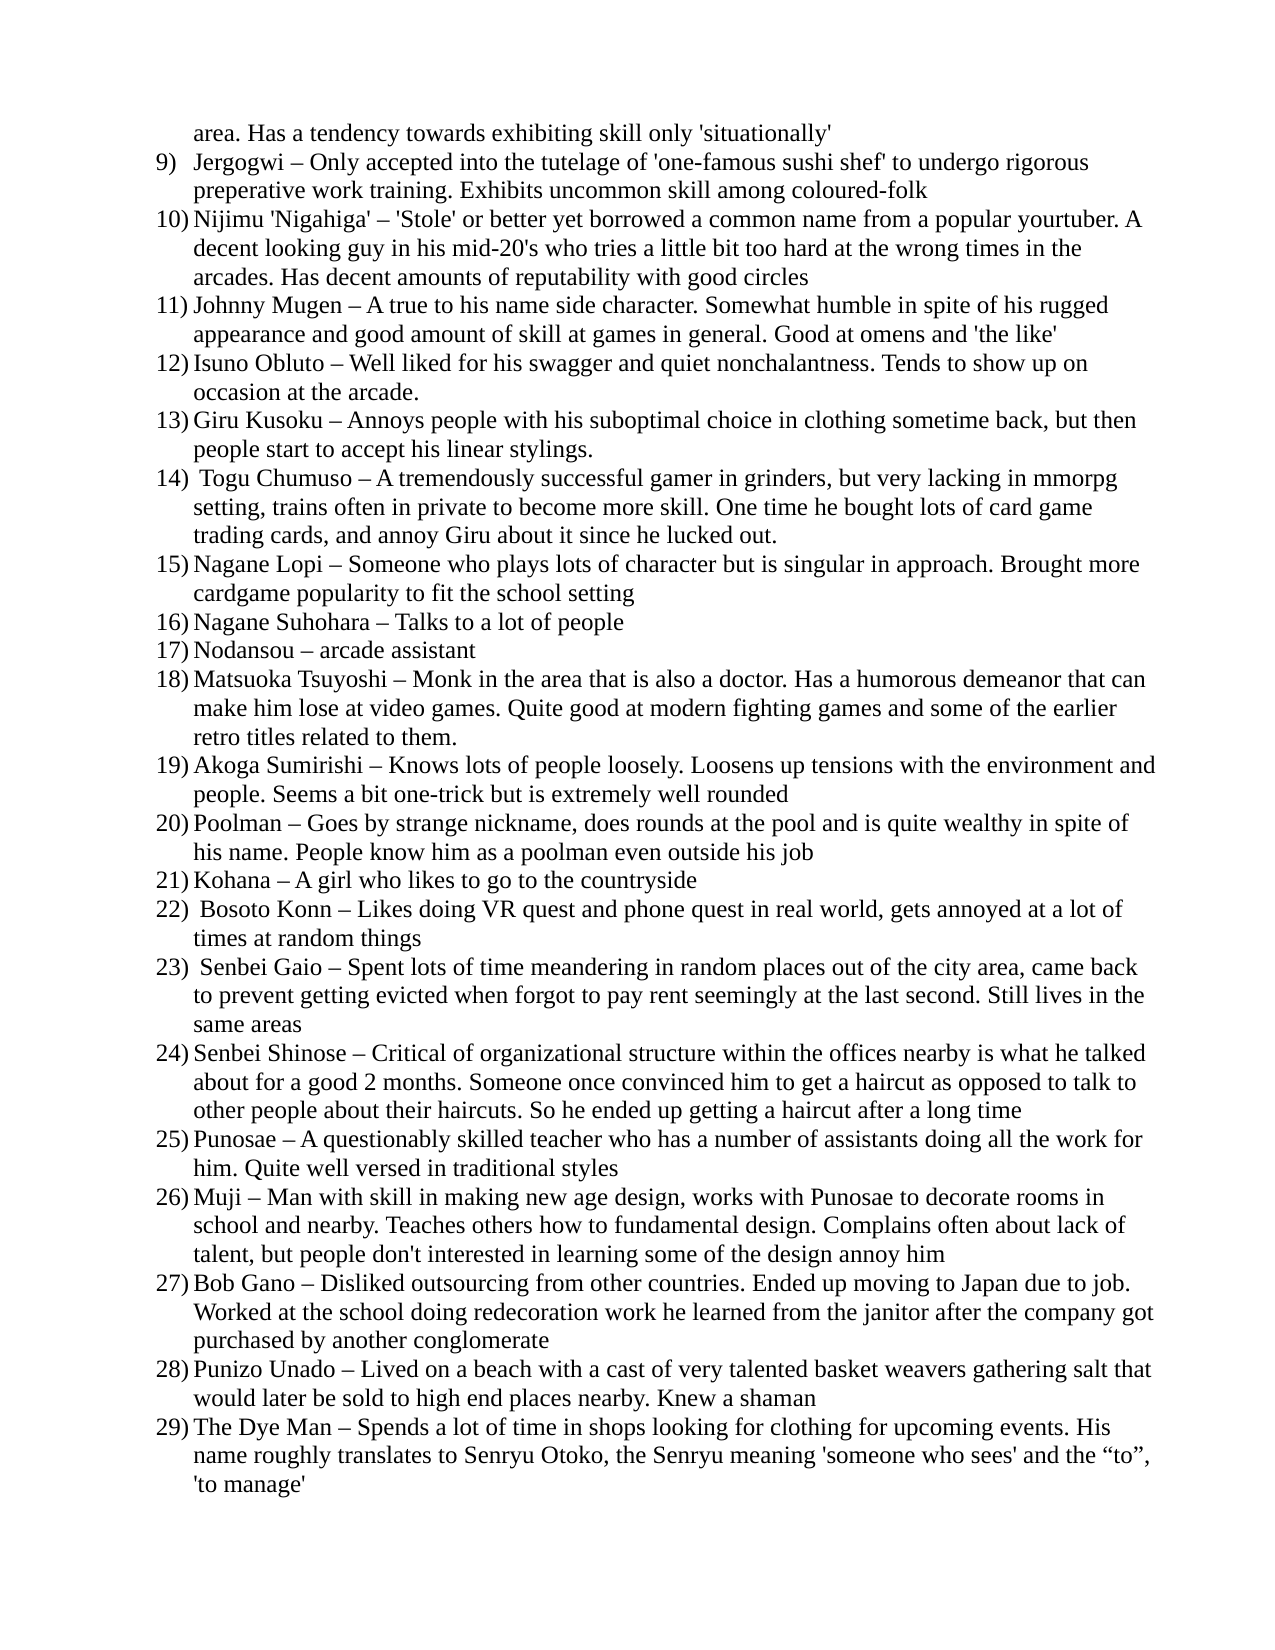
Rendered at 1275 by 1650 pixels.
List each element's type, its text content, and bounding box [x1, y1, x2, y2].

list Jergogwi – Only accepted into the tutelage of 'one-famous sushi shef' to undergo rigorous preperative work training. Exhibits uncommon skill among coloured-folk [156, 147, 1157, 204]
list Giru Kusoku – Annoys people with his suboptimal choice in clothing sometime back, but then people start to accept his linear stylings. [156, 406, 1157, 463]
list Kohana – A girl who likes to go to the countryside [156, 866, 1157, 894]
list Matsuoka Tsuyoshi – Monk in the area that is also a doctor. Has a humorous demeanor that can make him lose at video games. Quite good at modern fighting games and some of the earlier retro titles related to them. [156, 664, 1157, 751]
list Nagane Suhohara – Talks to a lot of people [156, 607, 1157, 636]
list Muji – Man with skill in making new age design, works with Punosae to decorate rooms in school and nearby. Teaches others how to fundamental design. Complains often about lack of talent, but people don't interested in learning some of the design annoy him [156, 1182, 1157, 1268]
list The Dye Man – Spends a lot of time in shops looking for clothing for upcoming events. His name roughly translates to Senryu Otoko, the Senryu meaning 'someone who sees' and the “to”, 'to manage' [156, 1412, 1157, 1498]
list Senbei Gaio – Spent lots of time meandering in random places out of the city area, came back to prevent getting evicted when forgot to pay rent seemingly at the last second. Still lives in the same areas [156, 952, 1157, 1038]
list area. Has a tendency towards exhibiting skill only 'situationally' [156, 118, 1157, 147]
list Togu Chumuso – A tremendously successful gamer in grinders, but very lacking in mmorpg setting, trains often in private to become more skill. One time he bought lots of card game trading cards, and annoy Giru about it since he lucked out. [156, 463, 1157, 549]
list Punosae – A questionably skilled teacher who has a number of assistants doing all the work for him. Quite well versed in traditional styles [156, 1124, 1157, 1182]
list Punizo Unado – Lived on a beach with a cast of very talented basket weavers gathering salt that would later be sold to high end places nearby. Knew a shaman [156, 1354, 1157, 1412]
list Nijimu 'Nigahiga' – 'Stole' or better yet borrowed a common name from a popular yourtuber. A decent looking guy in his mid-20's who tries a little bit too hard at the wrong times in the arcades. Has decent amounts of reputability with good circles [156, 204, 1157, 291]
list Bob Gano – Disliked outsourcing from other countries. Ended up moving to Japan due to job. Worked at the school doing redecoration work he learned from the janitor after the company got purchased by another conglomerate [156, 1268, 1157, 1354]
list Akoga Sumirishi – Knows lots of people loosely. Loosens up tensions with the environment and people. Seems a bit one-trick but is extremely well rounded [156, 751, 1157, 808]
list Bosoto Konn – Likes doing VR quest and phone quest in real world, gets annoyed at a lot of times at random things [156, 894, 1157, 952]
list Johnny Mugen – A true to his name side character. Somewhat humble in spite of his rugged appearance and good amount of skill at games in general. Good at omens and 'the like' [156, 291, 1157, 348]
list Nodansou – arcade assistant [156, 636, 1157, 664]
list Isuno Obluto – Well liked for his swagger and quiet nonchalantness. Tends to show up on occasion at the arcade. [156, 348, 1157, 406]
list Nagane Lopi – Someone who plays lots of character but is singular in approach. Brought more cardgame popularity to fit the school setting [156, 549, 1157, 607]
list Senbei Shinose – Critical of organizational structure within the offices nearby is what he talked about for a good 2 months. Someone once convinced him to get a haircut as opposed to talk to other people about their haircuts. So he ended up getting a haircut after a long time [156, 1038, 1157, 1124]
list Poolman – Goes by strange nickname, does rounds at the pool and is quite wealthy in spite of his name. People know him as a poolman even outside his job [156, 808, 1157, 866]
